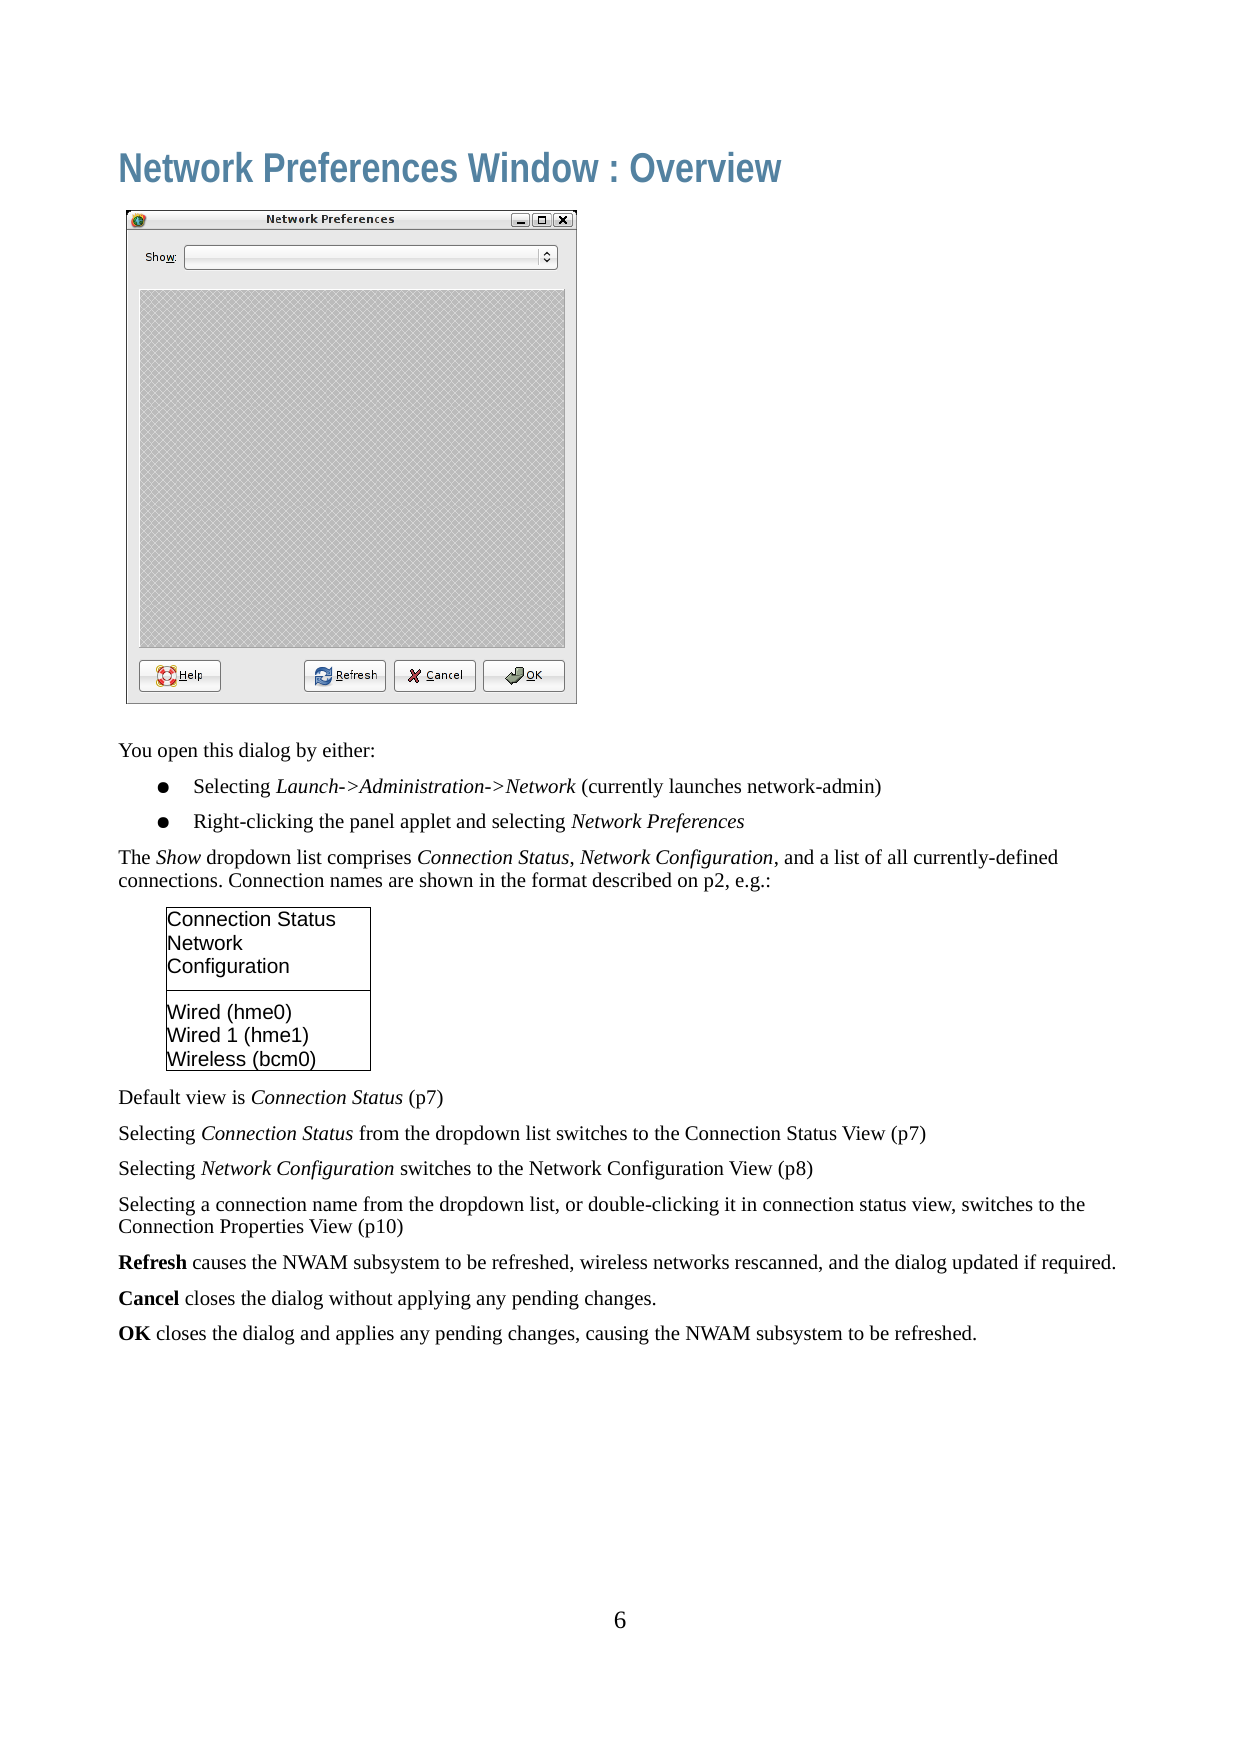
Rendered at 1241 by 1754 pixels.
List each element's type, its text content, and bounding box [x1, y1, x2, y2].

text Cancel closes the dialog without applying any pending changes. [118, 1286, 1122, 1309]
text Selecting a connection name from the dropdown list, or double-clicking it in connection status view, switches to the Connection Properties View (p10) [118, 1192, 1122, 1238]
picture [126, 210, 577, 704]
text Selecting Connection Status from the dropdown list switches to the Connection Status View (p7) [118, 1121, 1122, 1144]
subtitle Network Preferences Window : Overview [118, 143, 1122, 191]
text You open this dialog by either: [118, 739, 1122, 762]
text Default view is Connection Status (p7) [118, 904, 1122, 1109]
text OK closes the dialog and applies any pending changes, causing the NWAM subsystem to be refreshed. [118, 1322, 1122, 1345]
text Refresh causes the NWAM subsystem to be refreshed, wireless networks rescanned, and the dialog updated if required. [118, 1251, 1122, 1274]
text The Show dropdown list comprises Connection Status, Network Configuration, and a list of all currently-defined connections. Connection names are shown in the format described on p2, e.g.: [118, 846, 1122, 892]
list Selecting Launch->Administration->Network (currently launches network-admin) [156, 775, 1122, 798]
text Selecting Network Configuration switches to the Network Configuration View (p8) [118, 1157, 1122, 1180]
list Right-clicking the panel applet and selecting Network Preferences [156, 810, 1122, 833]
